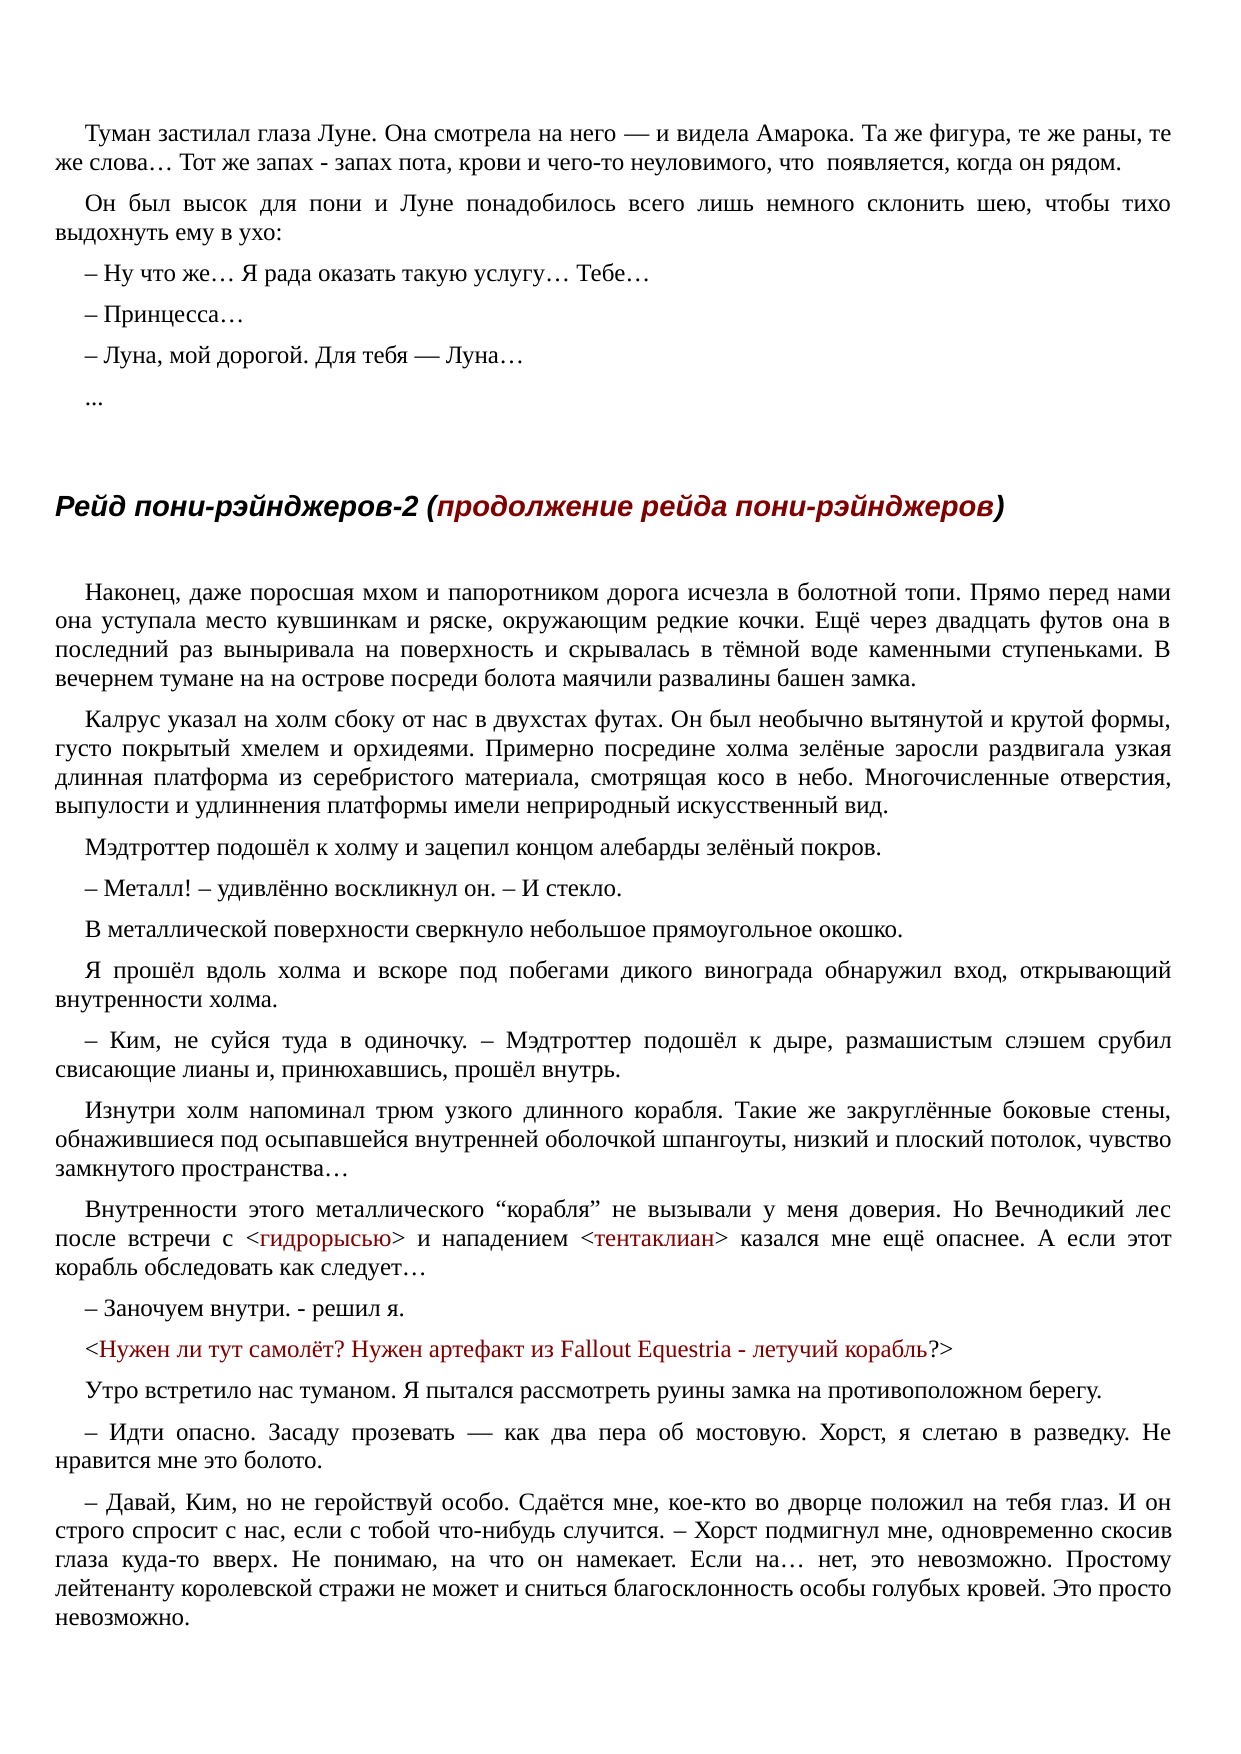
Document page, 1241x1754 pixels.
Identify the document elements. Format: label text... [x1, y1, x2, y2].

text Он был высок для пони и Луне понадобилось всего лишь немного склонить шею, чтобы тихо выдохнуть ему в ухо: [55, 188, 1172, 246]
text Наконец, даже поросшая мхом и папоротником дорога исчезла в болотной топи. Прямо перед нами она уступала место кувшинкам и ряске, окружающим редкие кочки. Ещё через двадцать футов она в последний раз выныривала на поверхность и скрывалась в тёмной воде каменными ступеньками. В вечернем тумане на на острове посреди болота маячили развалины башен замка. [55, 577, 1172, 692]
text В металлической поверхности сверкнуло небольшое прямоугольное окошко. [55, 914, 1172, 943]
text Изнутри холм напоминал трюм узкого длинного корабля. Такие же закруглённые боковые стены, обнажившиеся под осыпавшейся внутренней оболочкой шпангоуты, низкий и плоский потолок, чувство замкнутого пространства… [55, 1095, 1172, 1182]
text – Заночуем внутри. - решил я. [55, 1293, 1172, 1322]
text – Принцесса… [55, 299, 1172, 328]
text – Идти опасно. Засаду прозевать — как два пера об мостовую. Хорст, я слетаю в разведку. Не нравится мне это болото. [55, 1417, 1172, 1474]
text – Ну что же… Я рада оказать такую услугу… Тебе… [55, 258, 1172, 287]
text – Луна, мой дорогой. Для тебя — Луна… [55, 341, 1172, 369]
text <Нужен ли тут самолёт? Нужен артефакт из Fallout Equestria - летучий корабль?> [55, 1334, 1172, 1363]
text Я прошёл вдоль холма и вскоре под побегами дикого винограда обнаружил вход, открывающий внутренности холма. [55, 955, 1172, 1013]
text ... [55, 382, 1172, 411]
text Калрус указал на холм сбоку от нас в двухстах футах. Он был необычно вытянутой и крутой формы, густо покрытый хмелем и орхидеями. Примерно посредине холма зелёные заросли раздвигала узкая длинная платформа из серебристого материала, смотрящая косо в небо. Многочисленные отверстия, выпулости и удлиннения платформы имели неприродный искусственный вид. [55, 704, 1172, 819]
text Утро встретило нас туманом. Я пытался рассмотреть руины замка на противоположном берегу. [55, 1375, 1172, 1404]
text – Металл! – удивлённо воскликнул он. – И стекло. [55, 873, 1172, 902]
subtitle Рейд пони-рэйнджеров-2 (продолжение рейда пони-рэйнджеров) [55, 489, 1172, 523]
text Мэдтроттер подошёл к холму и зацепил концом алебарды зелёный покров. [55, 832, 1172, 860]
text Внутренности этого металлического “корабля” не вызывали у меня доверия. Но Вечнодикий лес после встречи с <гидрорысью> и нападением <тентаклиан> казался мне ещё опаснее. А если этот корабль обследовать как следует… [55, 1194, 1172, 1280]
text Туман застилал глаза Луне. Она смотрела на него — и видела Амарока. Та же фигура, те же раны, те же слова… Тот же запах - запах пота, крови и чего-то неуловимого, что появляется, когда он рядом. [55, 118, 1172, 176]
text – Ким, не суйся туда в одиночку. – Мэдтроттер подошёл к дыре, размашистым слэшем срубил свисающие лианы и, принюхавшись, прошёл внутрь. [55, 1025, 1172, 1083]
text – Давай, Ким, но не геройствуй особо. Сдаётся мне, кое-кто во дворце положил на тебя глаз. И он строго спросит с нас, если с тобой что-нибудь случится. – Хорст подмигнул мне, одновременно скосив глаза куда-то вверх. Не понимаю, на что он намекает. Если на… нет, это невозможно. Простому лейтенанту королевской стражи не может и сниться благосклонность особы голубых кровей. Это просто невозможно. [55, 1487, 1172, 1630]
